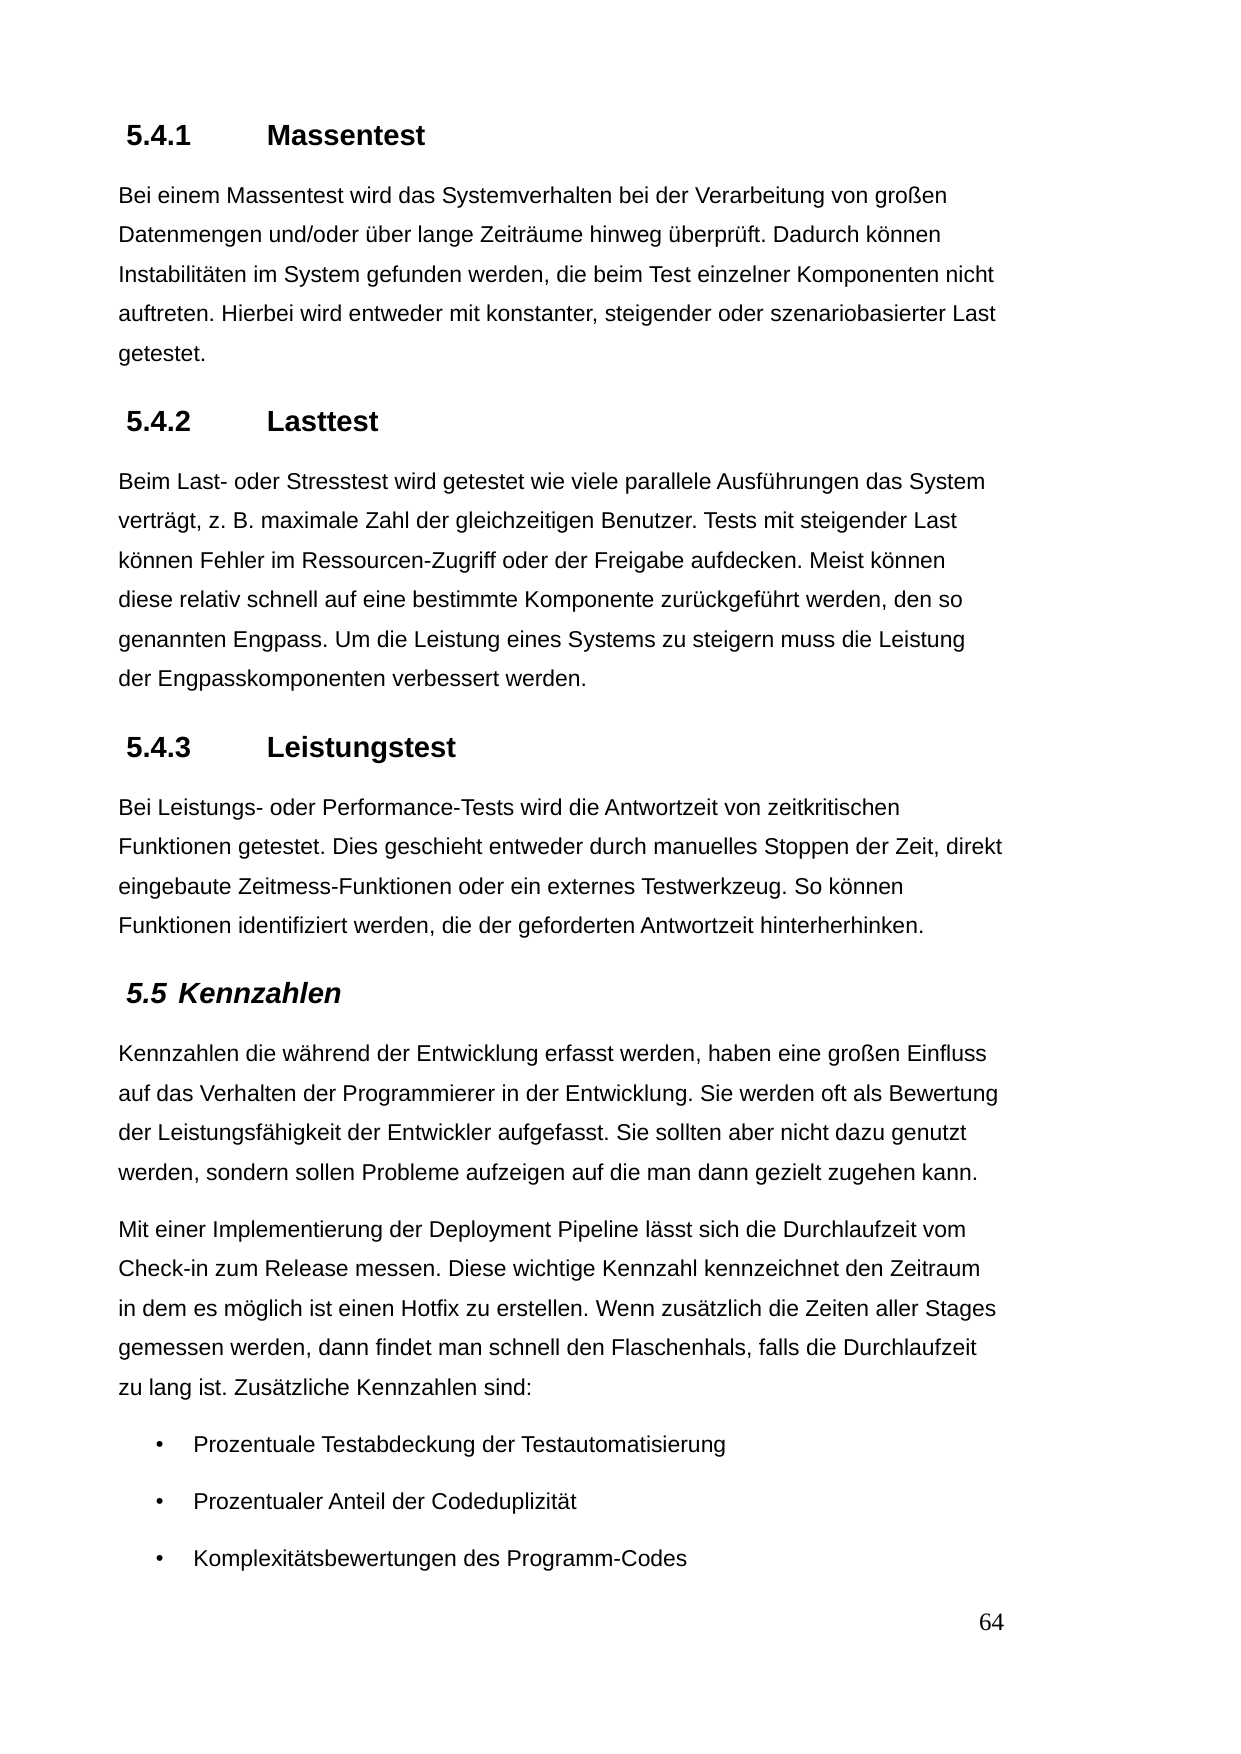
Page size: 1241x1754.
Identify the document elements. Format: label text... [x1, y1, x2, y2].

subtitle Massentest [118, 118, 1004, 152]
text Mit einer Implementierung der Deployment Pipeline lässt sich die Durchlaufzeit vom Check-in zum Release messen. Diese wichtige Kennzahl kennzeichnet den Zeitraum in dem es möglich ist einen Hotfix zu erstellen. Wenn zusätzlich die Zeiten aller Stages gemessen werden, dann findet man schnell den Flaschenhals, falls die Durchlaufzeit zu lang ist. Zusätzliche Kennzahlen sind: [118, 1216, 1004, 1400]
subtitle Lasttest [118, 404, 1004, 438]
text Bei Leistungs- oder Performance-Tests wird die Antwortzeit von zeitkritischen Funktionen getestet. Dies geschieht entweder durch manuelles Stoppen der Zeit, direkt eingebaute Zeitmess-Funktionen oder ein externes Testwerkzeug. So können Funktionen identifiziert werden, die der geforderten Antwortzeit hinterherhinken. [118, 794, 1004, 938]
list Prozentuale Testabdeckung der Testautomatisierung [156, 1431, 1004, 1457]
text Bei einem Massentest wird das Systemverhalten bei der Verarbeitung von großen Datenmengen und/oder über lange Zeiträume hinweg überprüft. Dadurch können Instabilitäten im System gefunden werden, die beim Test einzelner Komponenten nicht auftreten. Hierbei wird entweder mit konstanter, steigender oder szenariobasierter Last getestet. [118, 182, 1004, 366]
list Komplexitätsbewertungen des Programm-Codes [156, 1545, 1004, 1572]
subtitle Leistungstest [118, 730, 1004, 763]
text Beim Last- oder Stresstest wird getestet wie viele parallele Ausführungen das System verträgt, z. B. maximale Zahl der gleichzeitigen Benutzer. Tests mit steigender Last können Fehler im Ressourcen-Zugriff oder der Freigabe aufdecken. Meist können diese relativ schnell auf eine bestimmte Komponente zurückgeführt werden, den so genannten Engpass. Um die Leistung eines Systems zu steigern muss die Leistung der Engpasskomponenten verbessert werden. [118, 468, 1004, 692]
list Prozentualer Anteil der Codeduplizität [156, 1488, 1004, 1514]
text Kennzahlen die während der Entwicklung erfasst werden, haben eine großen Einfluss auf das Verhalten der Programmierer in der Entwicklung. Sie werden oft als Bewertung der Leistungsfähigkeit der Entwickler aufgefasst. Sie sollten aber nicht dazu genutzt werden, sondern sollen Probleme aufzeigen auf die man dann gezielt zugehen kann. [118, 1040, 1004, 1185]
subtitle Kennzahlen [118, 977, 1004, 1010]
